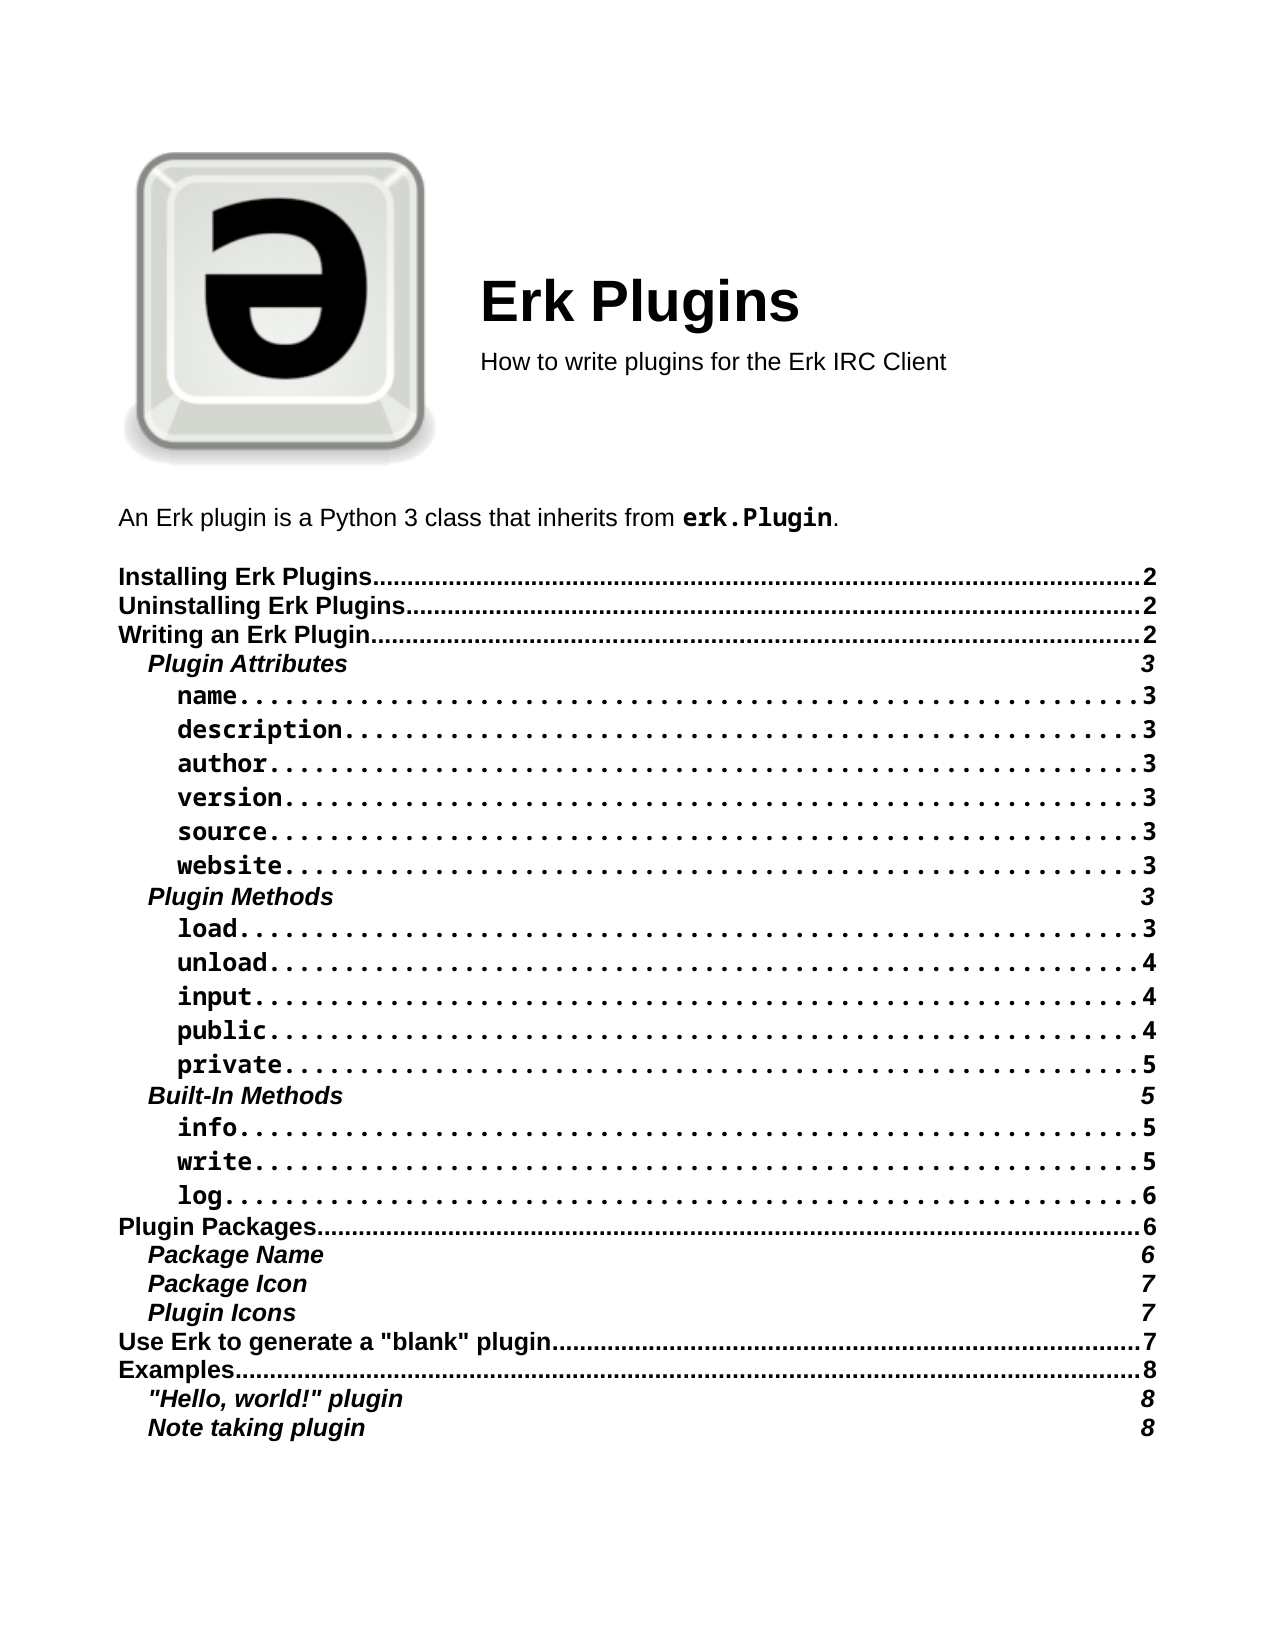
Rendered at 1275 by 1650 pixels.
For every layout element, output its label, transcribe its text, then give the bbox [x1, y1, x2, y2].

text website 3 [177, 848, 1157, 882]
text Plugin Icons 7 [148, 1298, 1157, 1327]
text An Erk plugin is a Python 3 class that inherits from erk.Plugin. [118, 499, 1157, 534]
text private 5 [177, 1047, 1157, 1081]
text Examples 8 [118, 1356, 1157, 1384]
table_header Erk Plugins How to write plugins for the Erk IRC Client [474, 147, 1157, 471]
text input 4 [177, 979, 1157, 1013]
text Installing Erk Plugins 2 [118, 562, 1157, 591]
text unload 4 [177, 944, 1157, 979]
text Package Name 6 [148, 1241, 1157, 1269]
text Note taking plugin 8 [148, 1413, 1157, 1442]
text name 3 [177, 677, 1157, 711]
table_header [118, 147, 474, 471]
text load 3 [177, 911, 1157, 944]
text version 3 [177, 779, 1157, 814]
text author 3 [177, 746, 1157, 779]
text description 3 [177, 711, 1157, 746]
text Built-In Methods 5 [148, 1081, 1157, 1109]
text Use Erk to generate a "blank" plugin 7 [118, 1327, 1157, 1356]
text Writing an Erk Plugin 2 [118, 620, 1157, 649]
text write 5 [177, 1144, 1157, 1178]
text Uninstalling Erk Plugins 2 [118, 591, 1157, 620]
text public 4 [177, 1013, 1157, 1047]
text Package Icon 7 [148, 1269, 1157, 1298]
text "Hello, world!" plugin 8 [148, 1384, 1157, 1413]
text source 3 [177, 814, 1157, 848]
text log 6 [177, 1178, 1157, 1212]
text Plugin Methods 3 [148, 882, 1157, 911]
picture [123, 152, 437, 466]
text Plugin Attributes 3 [148, 649, 1157, 677]
text Plugin Packages 6 [118, 1212, 1157, 1241]
text info 5 [177, 1109, 1157, 1144]
